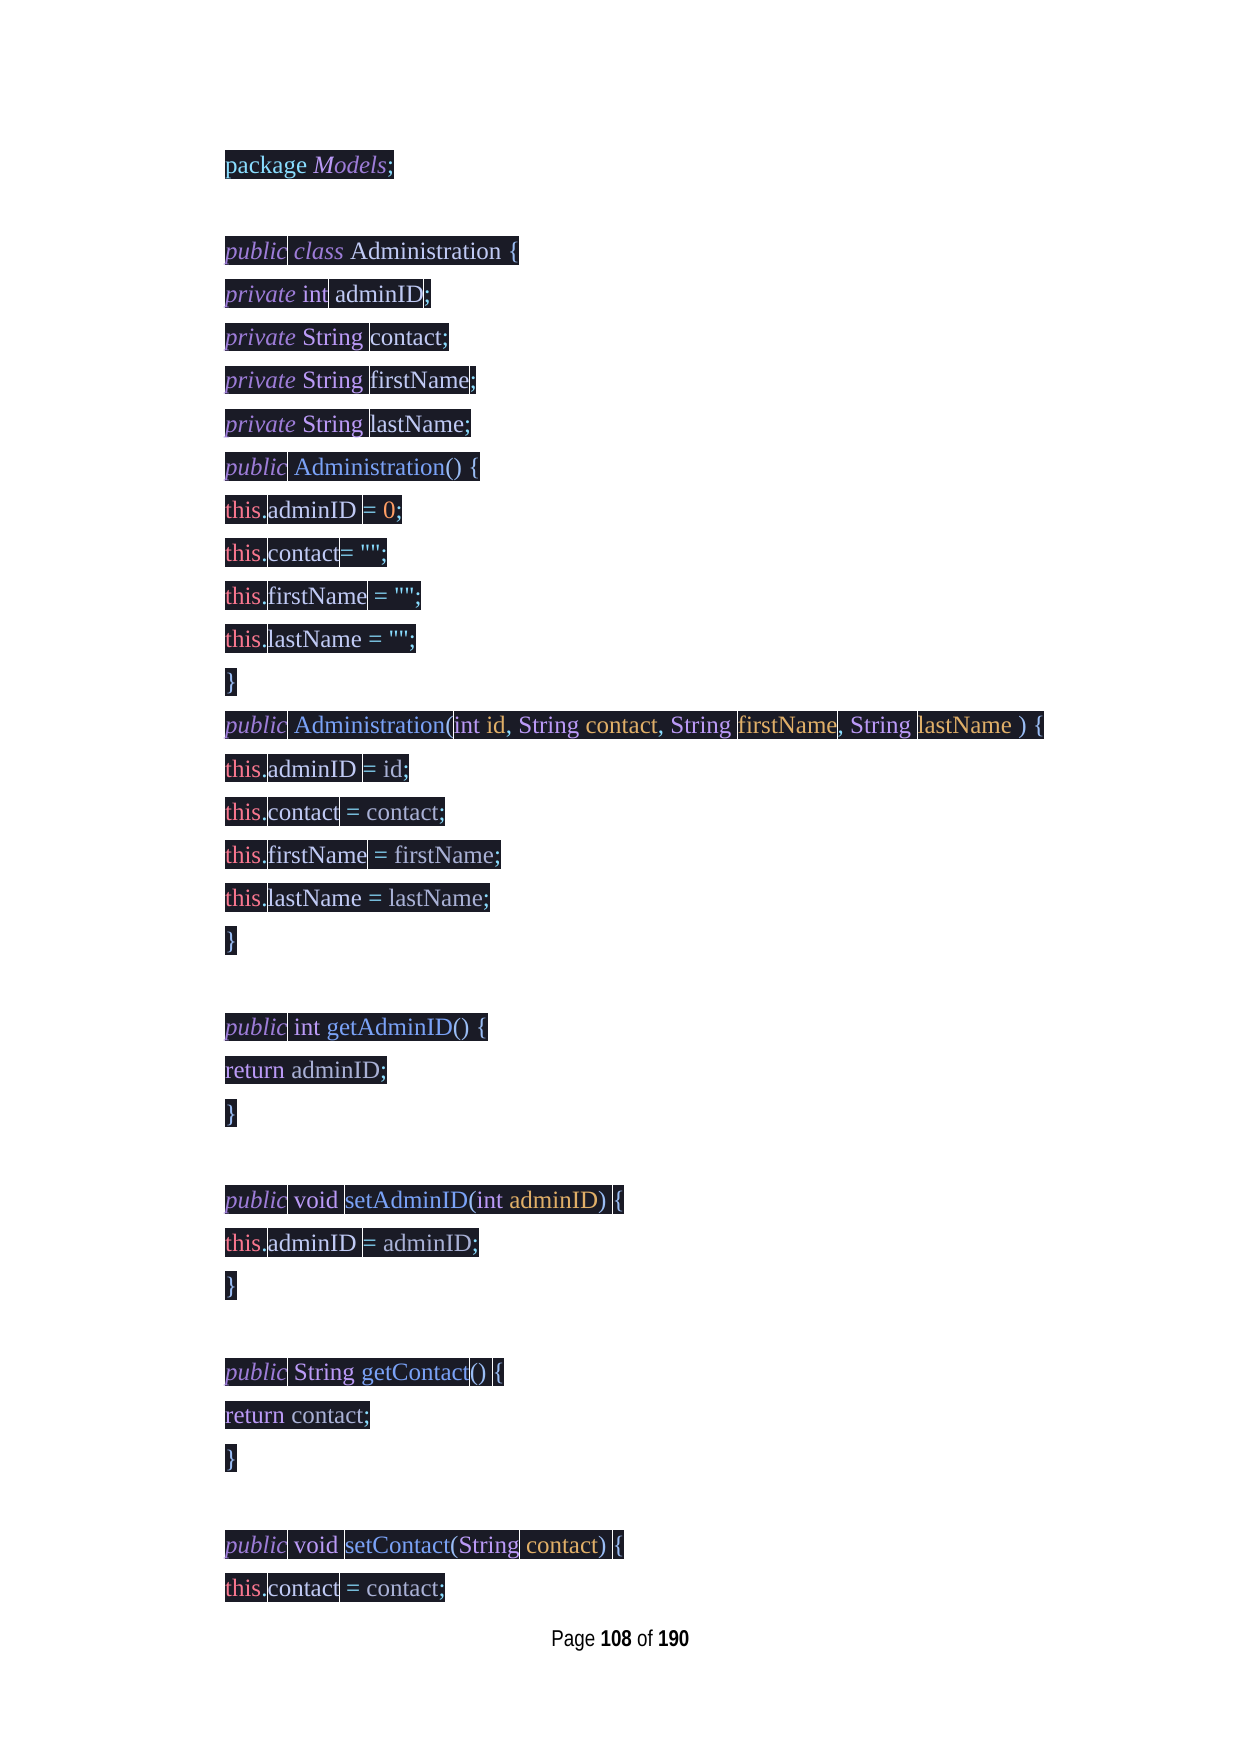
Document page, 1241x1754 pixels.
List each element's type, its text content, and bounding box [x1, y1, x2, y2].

text package Models; [225, 150, 1090, 179]
text public void setContact(String contact) { [225, 1530, 1090, 1559]
text return contact; [225, 1401, 1090, 1429]
text this.firstName = firstName; [225, 840, 1090, 869]
text public Administration() { [225, 452, 1090, 481]
text } [225, 1444, 1090, 1472]
text return adminID; [225, 1056, 1090, 1084]
text private String lastName; [225, 409, 1090, 437]
text public class Administration { [225, 236, 1090, 265]
text public void setAdminID(int adminID) { [225, 1185, 1090, 1214]
text this.lastName = lastName; [225, 883, 1090, 912]
text this.contact= ""; [225, 538, 1090, 567]
text this.lastName = ""; [225, 624, 1090, 653]
text this.firstName = ""; [225, 581, 1090, 610]
text this.adminID = id; [225, 754, 1090, 782]
text private String firstName; [225, 366, 1090, 394]
text public Administration(int id, String contact, String firstName, String lastName ) { [225, 711, 1090, 739]
text this.contact = contact; [225, 797, 1090, 826]
text private String contact; [225, 322, 1090, 351]
text } [225, 1271, 1090, 1300]
text public String getContact() { [225, 1357, 1090, 1386]
text this.adminID = adminID; [225, 1228, 1090, 1257]
text this.contact = contact; [225, 1573, 1090, 1602]
text } [225, 926, 1090, 955]
text this.adminID = 0; [225, 495, 1090, 524]
text private int adminID; [225, 279, 1090, 308]
text } [225, 1099, 1090, 1127]
text public int getAdminID() { [225, 1012, 1090, 1041]
text } [225, 667, 1090, 696]
